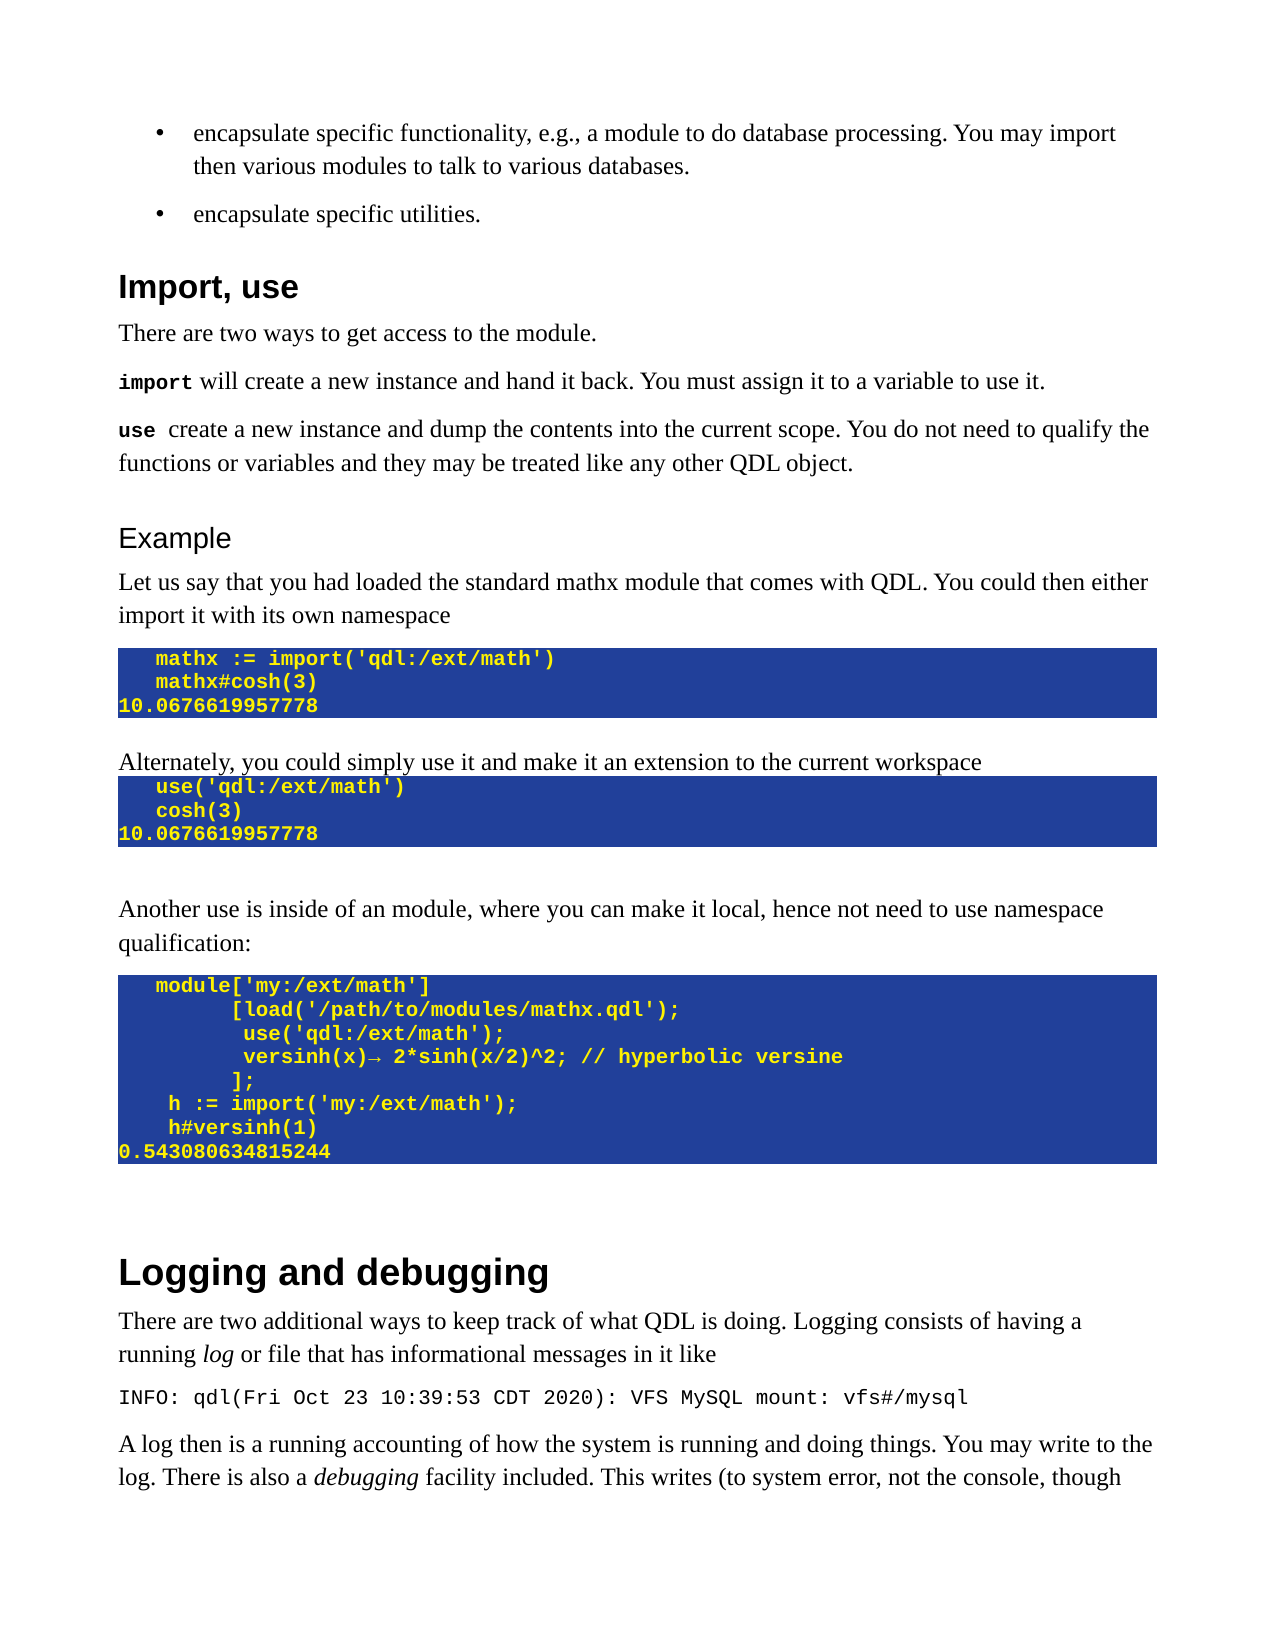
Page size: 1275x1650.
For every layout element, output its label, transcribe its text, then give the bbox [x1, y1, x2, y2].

text h := import('my:/ext/math'); [118, 1093, 1157, 1117]
text 10.0676619957778 [118, 823, 1157, 847]
text versinh(x)→ 2*sinh(x/2)^2; // hyperbolic versine [118, 1046, 1157, 1070]
text Alternately, you could simply use it and make it an extension to the current workspace [118, 747, 1157, 776]
text use create a new instance and dump the contents into the current scope. You do not need to qualify the functions or variables and they may be treated like any other QDL object. [118, 414, 1157, 477]
text Another use is inside of an module, where you can make it local, hence not need to use namespace qualification: [118, 894, 1157, 956]
text There are two ways to get access to the module. [118, 318, 1157, 347]
text Let us say that you had loaded the standard mathx module that comes with QDL. You could then either import it with its own namespace [118, 567, 1157, 629]
list encapsulate specific utilities. [156, 199, 1157, 227]
subtitle Logging and debugging [118, 1250, 1157, 1294]
subtitle Example [118, 521, 1157, 554]
text [load('/path/to/modules/mathx.qdl'); [118, 999, 1157, 1022]
text ]; [118, 1070, 1157, 1093]
text A log then is a running accounting of how the system is running and doing things. You may write to the log. There is also a debugging facility included. This writes (to system error, not the console, though [118, 1429, 1157, 1491]
text cosh(3) [118, 800, 1157, 823]
text mathx#cosh(3) [118, 671, 1157, 695]
text import will create a new instance and hand it back. You must assign it to a variable to use it. [118, 366, 1157, 396]
text mathx := import('qdl:/ext/math') [118, 648, 1157, 671]
subtitle Import, use [118, 267, 1157, 306]
text use('qdl:/ext/math') [118, 776, 1157, 800]
text 10.0676619957778 [118, 695, 1157, 718]
text h#versinh(1) [118, 1117, 1157, 1141]
text INFO: qdl(Fri Oct 23 10:39:53 CDT 2020): VFS MySQL mount: vfs#/mysql [118, 1387, 1157, 1411]
list encapsulate specific functionality, e.g., a module to do database processing. You may import then various modules to talk to various databases. [156, 118, 1157, 180]
text module['my:/ext/math'] [118, 975, 1157, 999]
text 0.543080634815244 [118, 1141, 1157, 1164]
text There are two additional ways to keep track of what QDL is doing. Logging consists of having a running log or file that has informational messages in it like [118, 1306, 1157, 1368]
text use('qdl:/ext/math'); [118, 1022, 1157, 1046]
